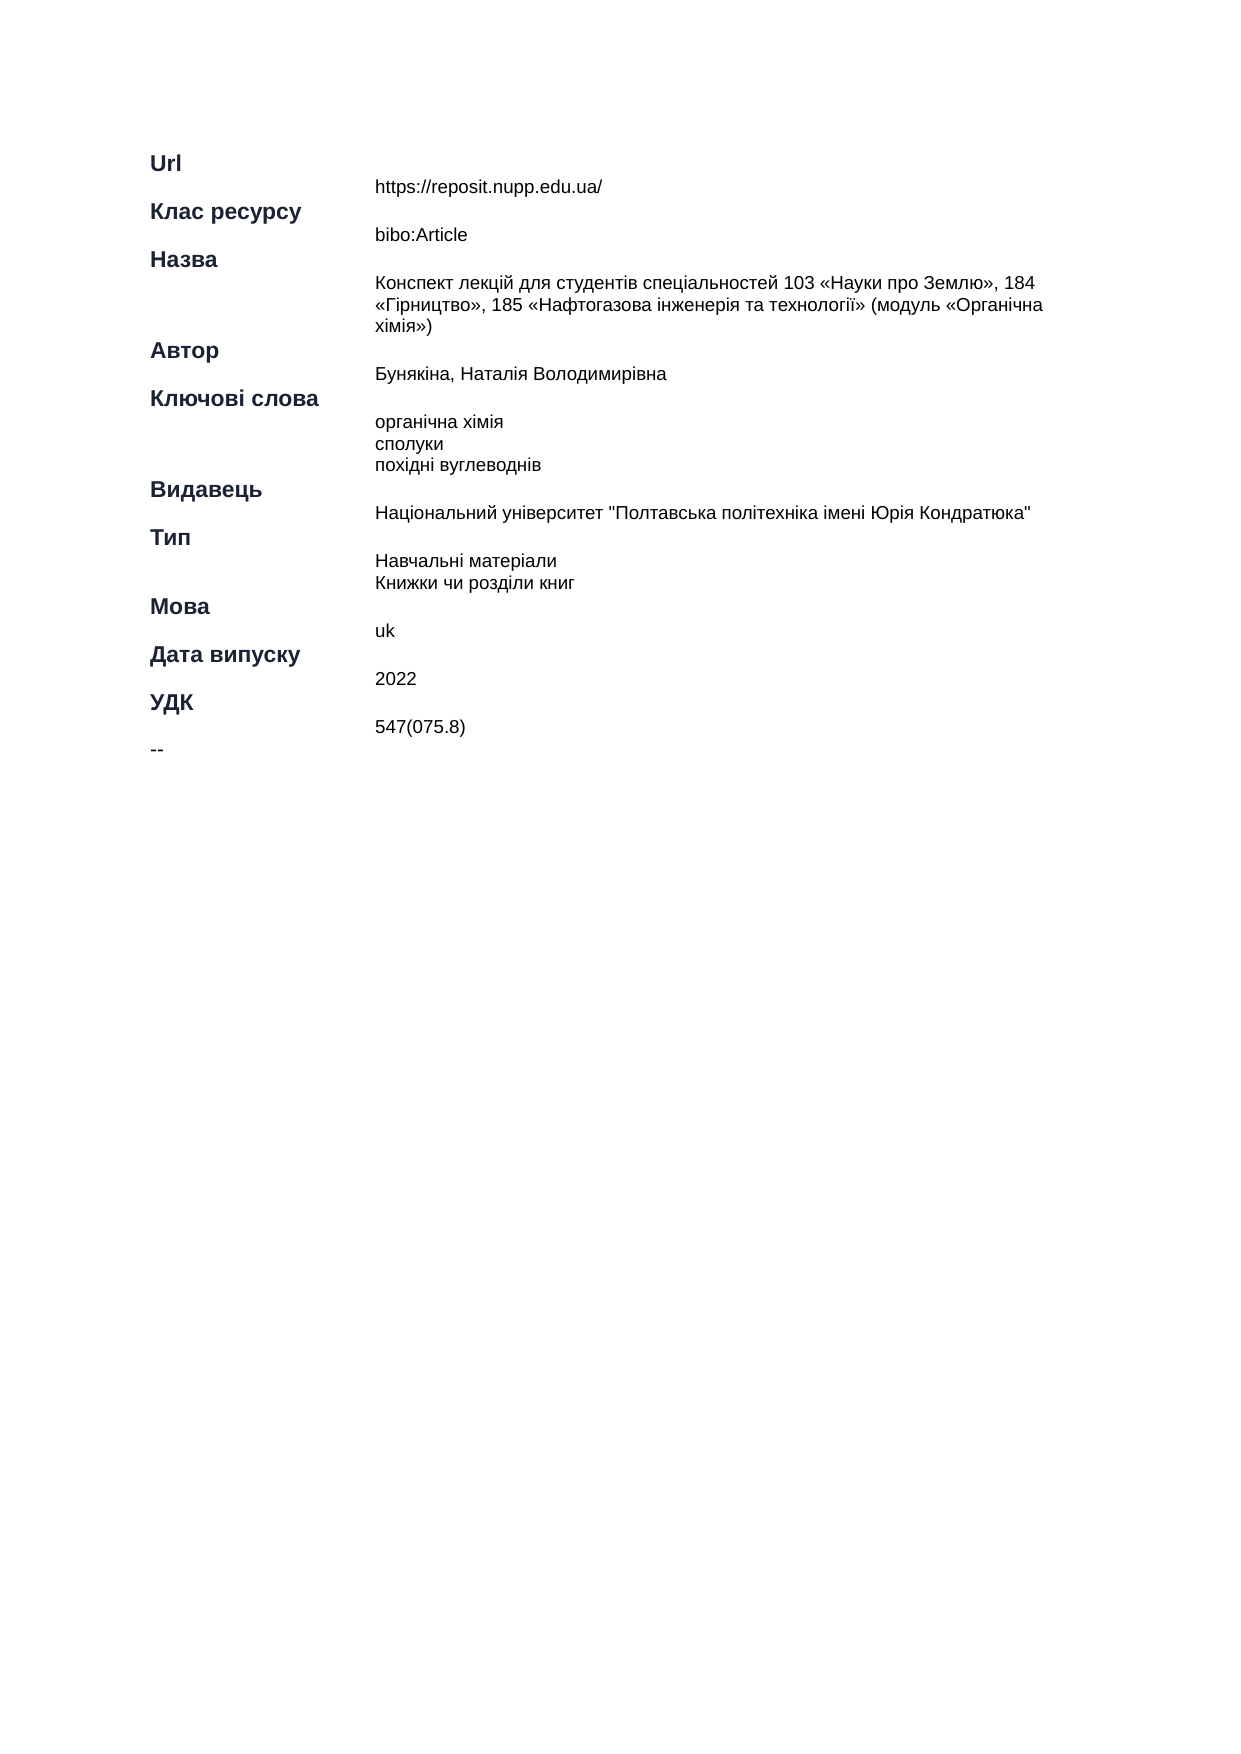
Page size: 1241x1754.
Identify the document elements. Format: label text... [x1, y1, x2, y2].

text Навчальні матеріали [375, 550, 1090, 572]
text -- [150, 737, 1090, 761]
text Url [150, 150, 1090, 176]
text органічна хімія [375, 411, 1090, 433]
text Національний університет "Полтавська політехніка імені Юрія Кондратюка" [375, 502, 1090, 524]
text Дата випуску [150, 641, 1090, 667]
text bibo:Article [375, 224, 1090, 246]
text Назва [150, 246, 1090, 272]
text Конспект лекцій для студентів спеціальностей 103 «Науки про Землю», 184 «Гірництво», 185 «Нафтогазова інженерія та технології» (модуль «Органічна хімія») [375, 272, 1090, 337]
text Клас ресурсу [150, 198, 1090, 224]
text Книжки чи розділи книг [375, 572, 1090, 593]
text сполуки [375, 433, 1090, 454]
text Мова [150, 593, 1090, 619]
text Бунякіна, Наталія Володимирівна [375, 363, 1090, 385]
text Автор [150, 337, 1090, 363]
text похідні вуглеводнів [375, 454, 1090, 476]
text Видавець [150, 476, 1090, 502]
text https://reposit.nupp.edu.ua/ [375, 176, 1090, 198]
text uk [375, 619, 1090, 641]
text 547(075.8) [375, 715, 1090, 737]
text Ключові слова [150, 385, 1090, 411]
text 2022 [375, 667, 1090, 689]
text Тип [150, 524, 1090, 550]
text УДК [150, 689, 1090, 715]
